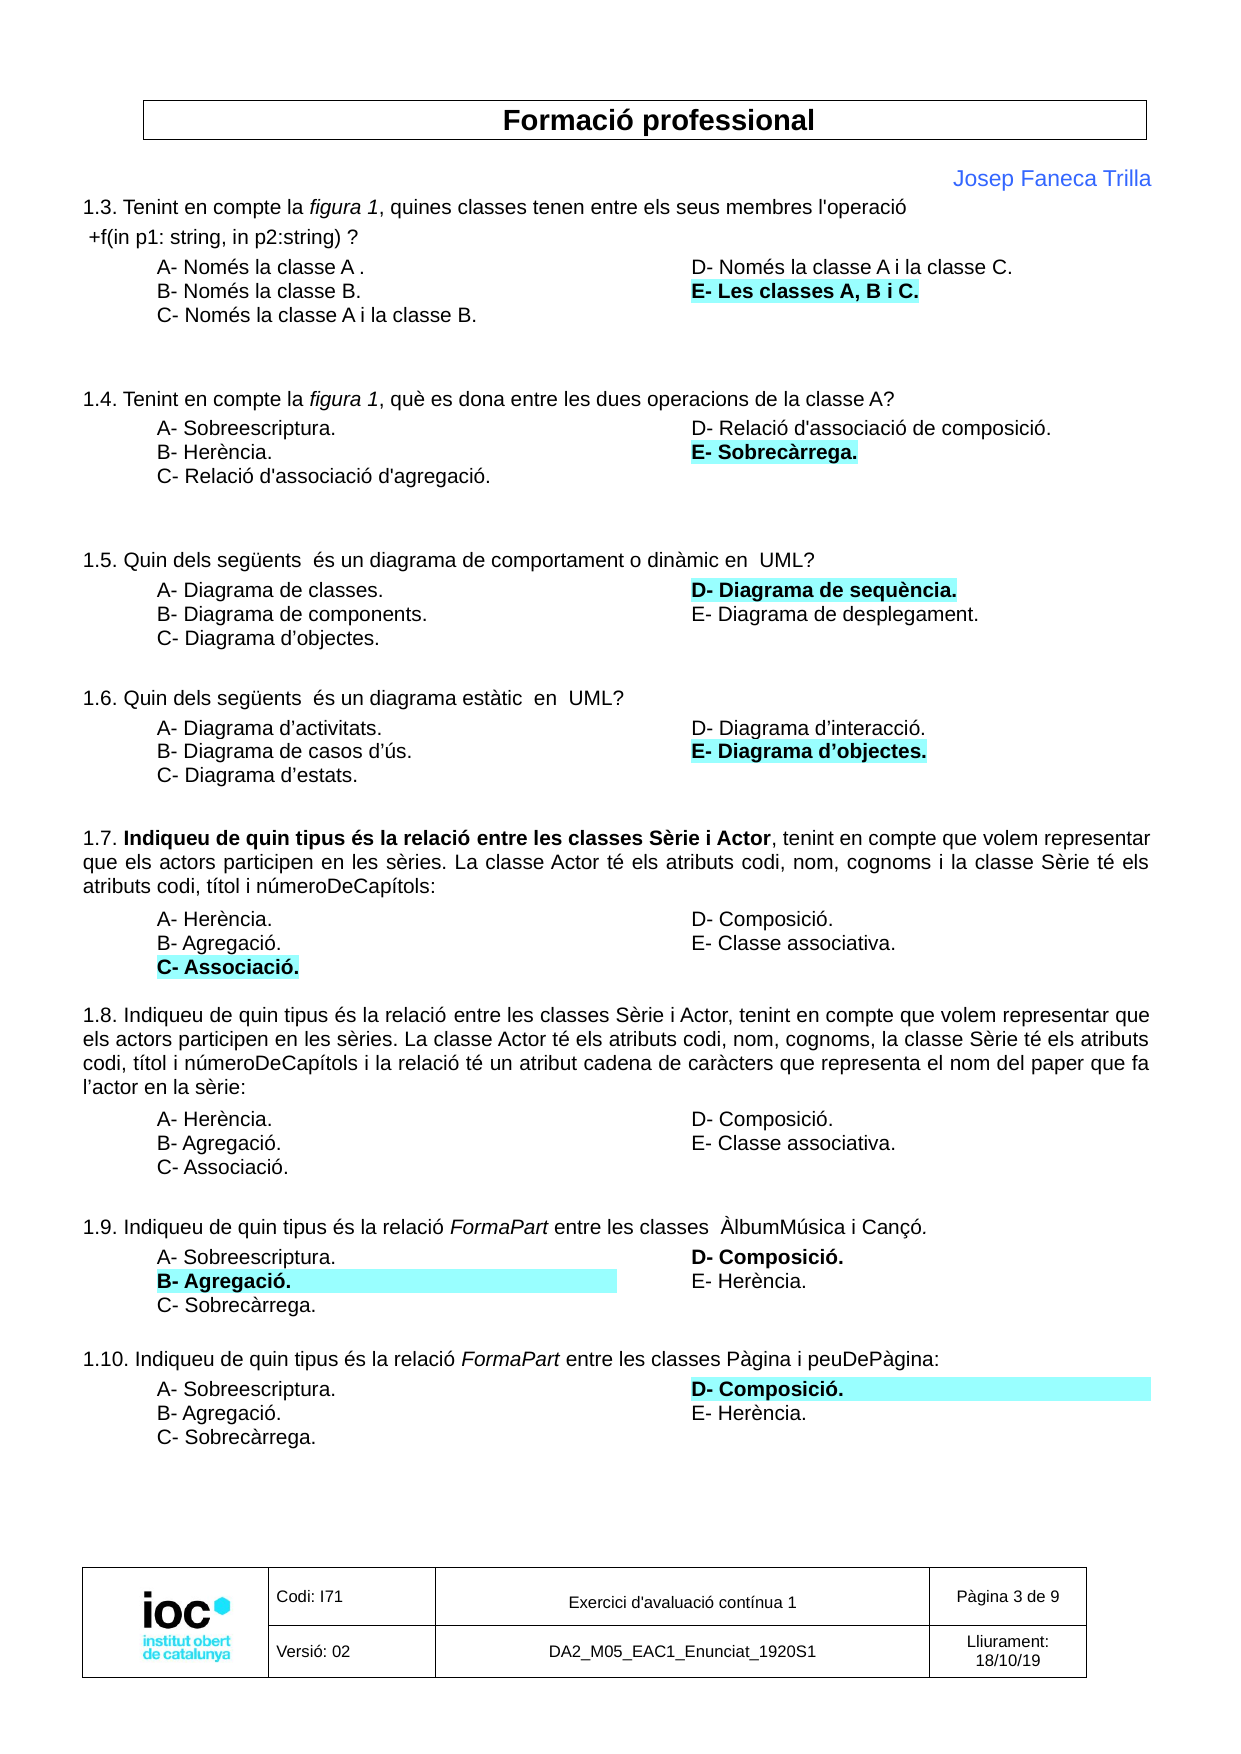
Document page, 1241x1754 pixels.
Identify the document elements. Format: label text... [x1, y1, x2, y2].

text A- Només la classe A . [157, 255, 617, 279]
text D- Diagrama d’interacció. [691, 715, 1151, 739]
text B- Agregació. [157, 1401, 617, 1424]
text D- Només la classe A i la classe C. [691, 255, 1151, 279]
text A- Herència. [157, 1107, 617, 1131]
text A- Diagrama d’activitats. [157, 715, 617, 739]
text B- Agregació. [157, 931, 617, 955]
picture [130, 1577, 244, 1673]
text C- Sobrecàrrega. [157, 1293, 617, 1317]
text E- Les classes A, B i C. [691, 279, 1151, 303]
text A- Sobreescriptura. [157, 1245, 617, 1269]
text B- Només la classe B. [157, 279, 617, 303]
text 1.10. Indiqueu de quin tipus és la relació FormaPart entre les classes Pàgina i peuDePàgina: [83, 1347, 1151, 1371]
text D- Diagrama de sequència. [691, 578, 1151, 602]
text 1.9. Indiqueu de quin tipus és la relació FormaPart entre les classes ÀlbumMúsica i Cançó. [83, 1215, 1151, 1239]
text C- Sobrecàrrega. [157, 1424, 617, 1448]
text C- Associació. [157, 955, 617, 979]
text 1.5. Quin dels següents és un diagrama de comportament o dinàmic en UML? [83, 548, 1151, 572]
text D- Composició. [691, 907, 1151, 931]
text D- Relació d'associació de composició. [691, 416, 1151, 440]
text D- Composició. [691, 1377, 1151, 1401]
text C- Associació. [157, 1155, 617, 1179]
text D- Composició. [691, 1245, 1151, 1269]
text 1.3. Tenint en compte la figura 1, quines classes tenen entre els seus membres l'operació [83, 195, 1151, 219]
text B- Agregació. [157, 1131, 617, 1155]
text E- Herència. [691, 1269, 1151, 1293]
text E- Diagrama de desplegament. [691, 602, 1151, 626]
text +f(in p1: string, in p2:string) ? [83, 225, 1151, 249]
text A- Sobreescriptura. [157, 1377, 617, 1401]
text E- Diagrama d’objectes. [691, 739, 1151, 763]
text E- Classe associativa. [691, 1131, 1151, 1155]
text B- Herència. [157, 440, 617, 464]
text A- Sobreescriptura. [157, 416, 617, 440]
text B- Agregació. [157, 1269, 617, 1293]
text A- Diagrama de classes. [157, 578, 617, 602]
text E- Classe associativa. [691, 931, 1151, 955]
text A- Herència. [157, 907, 617, 931]
text E- Sobrecàrrega. [691, 440, 1151, 464]
text C- Relació d'associació d'agregació. [157, 464, 617, 488]
text 1.7. Indiqueu de quin tipus és la relació entre les classes Sèrie i Actor, tenint en compte que volem representar que els actors participen en les sèries. La classe Actor té els atributs codi, nom, cognoms i la classe Sèrie té els atributs codi, títol i númeroDeCapítols: [83, 826, 1151, 898]
text C- Diagrama d’estats. [157, 763, 617, 787]
text 1.6. Quin dels següents és un diagrama estàtic en UML? [83, 686, 1151, 709]
text 1.8. Indiqueu de quin tipus és la relació entre les classes Sèrie i Actor, tenint en compte que volem representar que els actors participen en les sèries. La classe Actor té els atributs codi, nom, cognoms, la classe Sèrie té els atributs codi, títol i númeroDeCapítols i la relació té un atribut cadena de caràcters que representa el nom del paper que fa l’actor en la sèrie: [83, 1003, 1151, 1098]
text 1.4. Tenint en compte la figura 1, què es dona entre les dues operacions de la classe A? [83, 386, 1151, 410]
text E- Herència. [691, 1401, 1151, 1424]
text B- Diagrama de casos d’ús. [157, 739, 617, 763]
text C- Diagrama d’objectes. [157, 626, 617, 650]
text B- Diagrama de components. [157, 602, 617, 626]
text C- Només la classe A i la classe B. [157, 303, 617, 327]
text D- Composició. [691, 1107, 1151, 1131]
